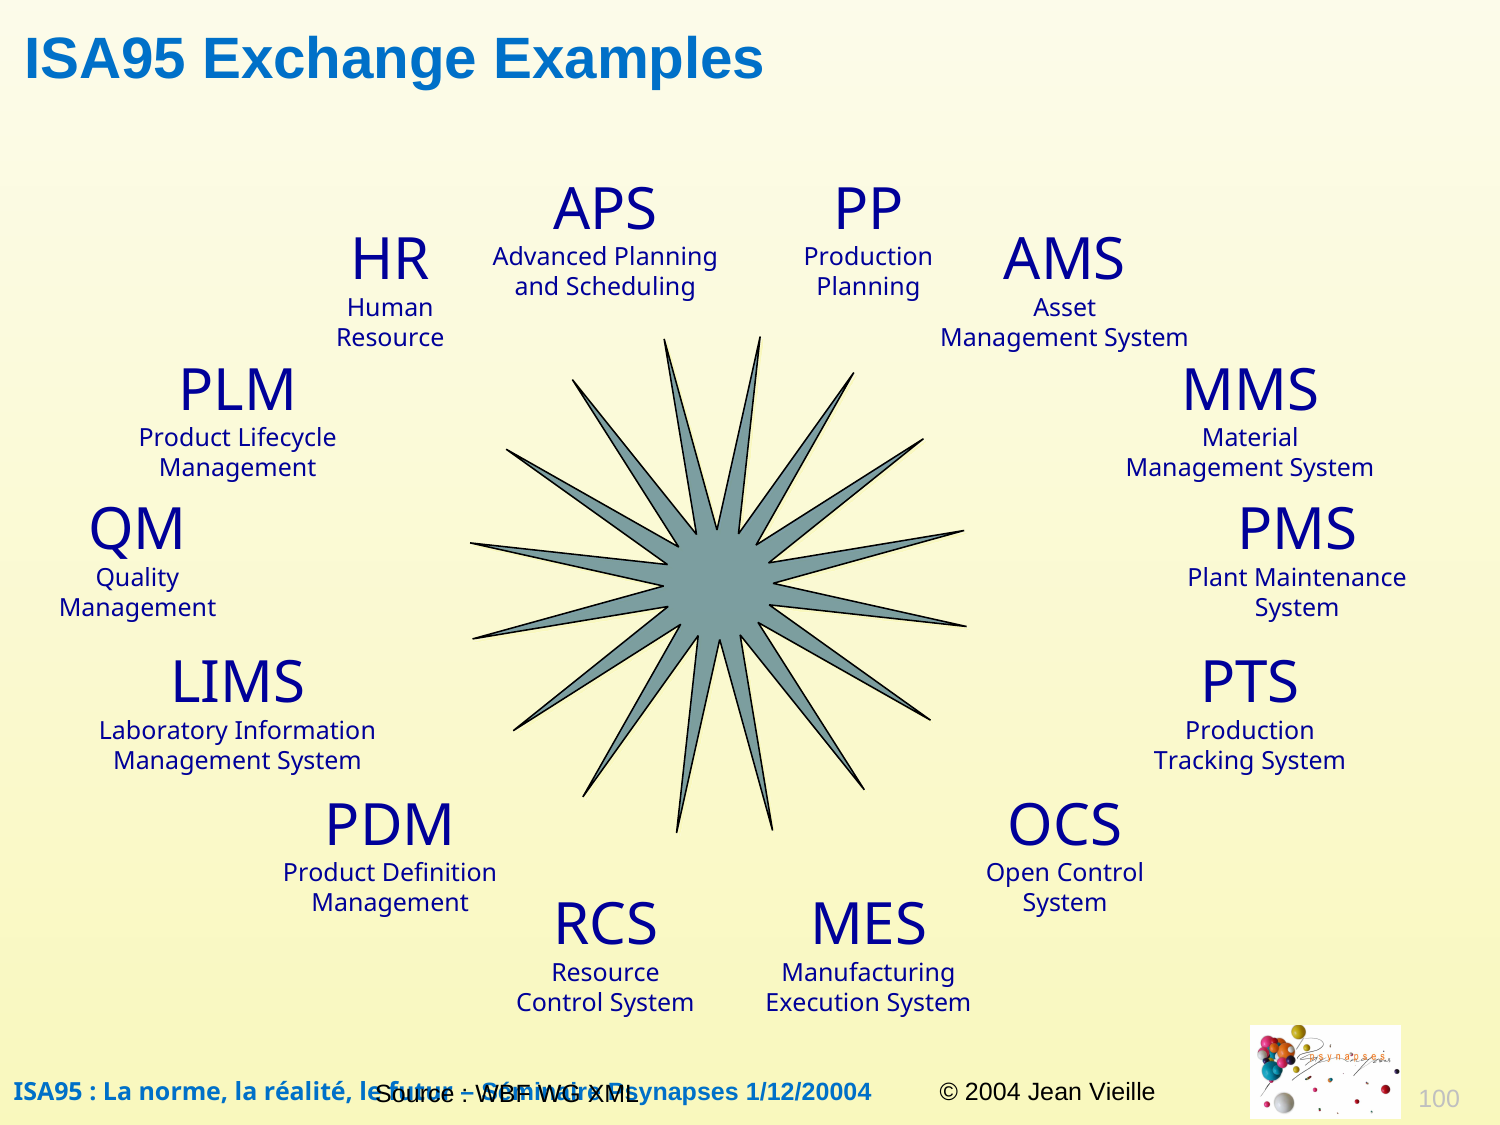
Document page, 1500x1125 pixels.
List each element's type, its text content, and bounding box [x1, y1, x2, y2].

picture [1250, 1025, 1401, 1119]
text_box LIMS Laboratory Information Management System [83, 636, 392, 782]
text_box PP Production Planning [788, 163, 949, 309]
title ISA95 Exchange Examples [9, 12, 1476, 151]
text_box Source : WBF WG XML [360, 1069, 655, 1115]
text_box OCS Open Control System [970, 779, 1160, 925]
text_box HR Human Resource [321, 214, 460, 360]
text_box PMS Plant Maintenance System [1172, 483, 1423, 629]
text_box QM Quality Management [43, 483, 232, 629]
text_box RCS Resource Control System [501, 878, 711, 1024]
text_box PTS Production Tracking System [1138, 636, 1362, 782]
text_box MMS Material Management System [1110, 344, 1391, 490]
text_box APS Advanced Planning and Scheduling [477, 163, 734, 309]
text_box [470, 336, 967, 833]
text_box MES Manufacturing Execution System [750, 878, 988, 1024]
text_box PLM Product Lifecycle Management [123, 344, 353, 490]
text_box PDM Product Definition Management [267, 779, 513, 925]
text_box AMS Asset Management System [925, 214, 1205, 360]
